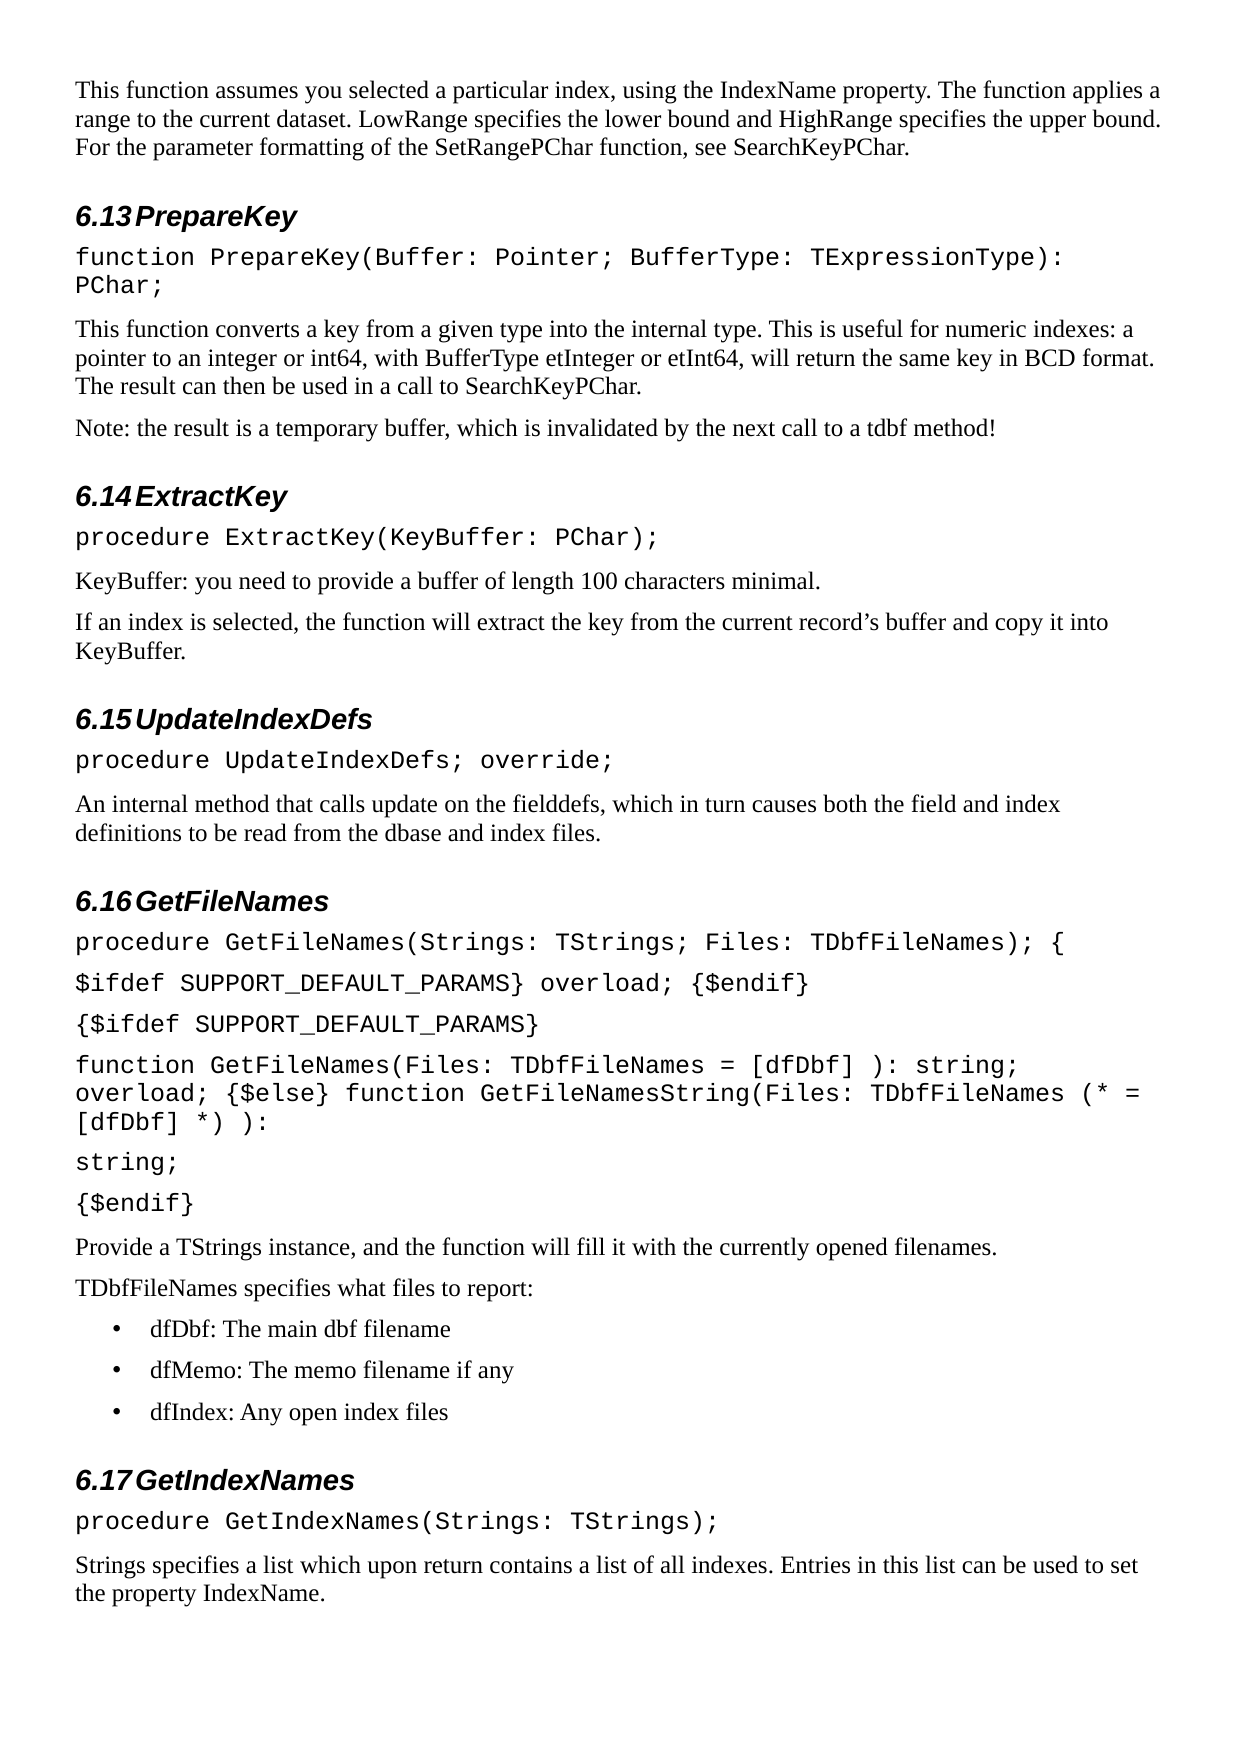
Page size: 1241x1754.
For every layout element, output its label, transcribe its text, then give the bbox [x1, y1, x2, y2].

text procedure GetFileNames(Strings: TStrings; Files: TDbfFileNames); { [75, 930, 1165, 958]
text This function converts a key from a given type into the internal type. This is useful for numeric indexes: a pointer to an integer or int64, with BufferType etInteger or etInt64, will return the same key in BCD format. The result can then be used in a call to SearchKeyPChar. [75, 314, 1165, 400]
text {$endif} [75, 1191, 1165, 1219]
text {$ifdef SUPPORT_DEFAULT_PARAMS} [75, 1012, 1165, 1040]
text procedure GetIndexNames(Strings: TStrings); [75, 1509, 1165, 1537]
text Note: the result is a temporary buffer, which is invalidated by the next call to a tdbf method! [75, 413, 1165, 441]
list dfIndex: Any open index files [112, 1397, 1165, 1425]
text If an index is selected, the function will extract the key from the current record’s buffer and copy it into KeyBuffer. [75, 607, 1165, 664]
text function GetFileNames(Files: TDbfFileNames = [dfDbf] ): string; overload; {$else} function GetFileNamesString(Files: TDbfFileNames (* = [dfDbf] *) ): [75, 1052, 1165, 1137]
subtitle PrepareKey [75, 199, 1165, 232]
list dfDbf: The main dbf filename [112, 1314, 1165, 1343]
list dfMemo: The memo filename if any [112, 1355, 1165, 1384]
text string; [75, 1150, 1165, 1178]
subtitle ExtractKey [75, 479, 1165, 512]
text Provide a TStrings instance, and the function will fill it with the currently opened filenames. [75, 1232, 1165, 1260]
text procedure ExtractKey(KeyBuffer: PChar); [75, 525, 1165, 553]
subtitle GetFileNames [75, 884, 1165, 917]
text $ifdef SUPPORT_DEFAULT_PARAMS} overload; {$endif} [75, 971, 1165, 999]
text TDbfFileNames specifies what files to report: [75, 1273, 1165, 1302]
text function PrepareKey(Buffer: Pointer; BufferType: TExpressionType): PChar; [75, 245, 1165, 301]
text Strings specifies a list which upon return contains a list of all indexes. Entries in this list can be used to set the property IndexName. [75, 1550, 1165, 1607]
subtitle GetIndexNames [75, 1463, 1165, 1496]
text This function assumes you selected a particular index, using the IndexName property. The function applies a range to the current dataset. LowRange specifies the lower bound and HighRange specifies the upper bound. For the parameter formatting of the SetRangePChar function, see SearchKeyPChar. [75, 75, 1165, 161]
text An internal method that calls update on the fielddefs, which in turn causes both the field and index definitions to be read from the dbase and index files. [75, 789, 1165, 846]
text procedure UpdateIndexDefs; override; [75, 748, 1165, 776]
subtitle UpdateIndexDefs [75, 702, 1165, 736]
text KeyBuffer: you need to provide a buffer of length 100 characters minimal. [75, 566, 1165, 594]
